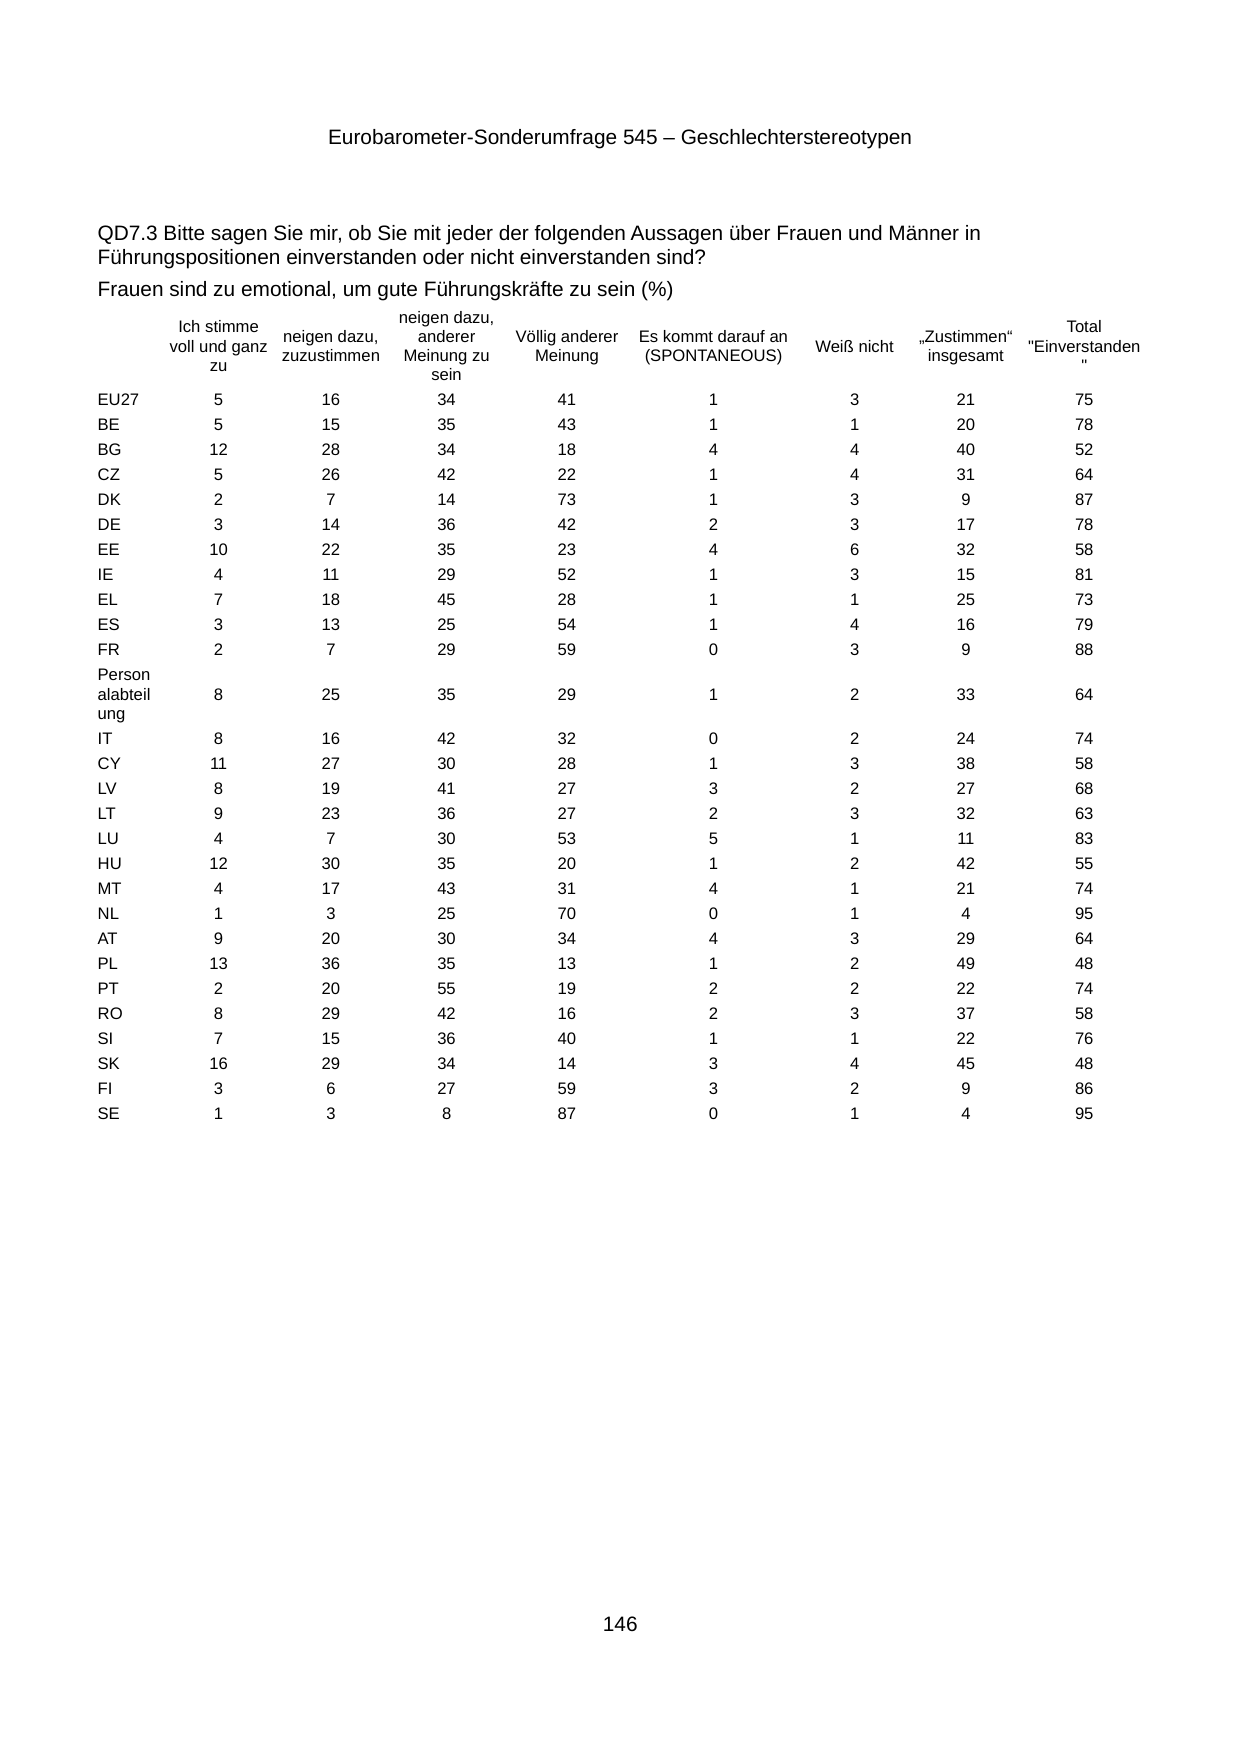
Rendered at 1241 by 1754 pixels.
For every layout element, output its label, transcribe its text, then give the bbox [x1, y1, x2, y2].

table_cell 33 [909, 662, 1022, 726]
table_cell 20 [507, 851, 627, 876]
table_cell 18 [507, 437, 627, 462]
table_cell 1 [800, 587, 909, 612]
table_cell 2 [800, 662, 909, 726]
table_cell 3 [800, 512, 909, 537]
table_cell Ich stimme voll und ganz zu [162, 305, 275, 387]
table_cell SE [95, 1101, 162, 1126]
table_cell 63 [1022, 801, 1146, 826]
table_cell 29 [275, 1051, 386, 1076]
table_cell 4 [800, 612, 909, 637]
table_cell 5 [162, 462, 275, 487]
table_cell 21 [909, 387, 1022, 412]
table_cell 3 [275, 1101, 386, 1126]
table_cell 59 [507, 637, 627, 662]
table_cell FI [95, 1076, 162, 1101]
table_cell 28 [507, 751, 627, 776]
table_cell 75 [1022, 387, 1146, 412]
table_cell 30 [275, 851, 386, 876]
table_cell 30 [386, 926, 507, 951]
table_cell 3 [800, 751, 909, 776]
table_cell 32 [909, 801, 1022, 826]
table_cell 73 [507, 487, 627, 512]
table_cell 0 [627, 726, 800, 751]
table_cell 7 [162, 587, 275, 612]
table_cell 64 [1022, 462, 1146, 487]
table_cell 25 [275, 662, 386, 726]
table_cell 9 [162, 926, 275, 951]
table_cell 3 [800, 1001, 909, 1026]
table_cell PL [95, 951, 162, 976]
table_cell EU27 [95, 387, 162, 412]
table_cell 36 [386, 1026, 507, 1051]
table_cell 0 [627, 901, 800, 926]
table_cell 3 [800, 926, 909, 951]
table_cell Weiß nicht [800, 305, 909, 387]
table_cell 9 [909, 637, 1022, 662]
table_cell 74 [1022, 976, 1146, 1001]
table_cell 2 [162, 637, 275, 662]
table_cell 4 [800, 462, 909, 487]
table_cell 26 [275, 462, 386, 487]
table_cell 4 [800, 437, 909, 462]
table_cell 74 [1022, 726, 1146, 751]
table_cell 30 [386, 826, 507, 851]
table_cell 38 [909, 751, 1022, 776]
table_cell 0 [627, 1101, 800, 1126]
table_cell CZ [95, 462, 162, 487]
table_cell 1 [627, 662, 800, 726]
table_cell 27 [507, 776, 627, 801]
table_cell 1 [627, 462, 800, 487]
table_cell 35 [386, 951, 507, 976]
table_cell 4 [909, 901, 1022, 926]
table_cell 4 [909, 1101, 1022, 1126]
table_cell 20 [275, 926, 386, 951]
table_cell 2 [800, 776, 909, 801]
table_cell 29 [275, 1001, 386, 1026]
table_cell 42 [386, 726, 507, 751]
table_cell RO [95, 1001, 162, 1026]
table_cell SI [95, 1026, 162, 1051]
table_cell 11 [162, 751, 275, 776]
table_cell 12 [162, 437, 275, 462]
table_cell 95 [1022, 1101, 1146, 1126]
table_cell 32 [507, 726, 627, 751]
table_cell 28 [507, 587, 627, 612]
table_cell 86 [1022, 1076, 1146, 1101]
table_cell 8 [162, 726, 275, 751]
table_cell „Zustimmen“ insgesamt [909, 305, 1022, 387]
table_cell SK [95, 1051, 162, 1076]
table_cell 5 [162, 387, 275, 412]
table_cell 18 [275, 587, 386, 612]
table_cell neigen dazu, anderer Meinung zu sein [386, 305, 507, 387]
table_cell LU [95, 826, 162, 851]
table_cell 2 [800, 976, 909, 1001]
table_cell 31 [507, 876, 627, 901]
table_cell 14 [275, 512, 386, 537]
table_cell 1 [800, 826, 909, 851]
table_cell 11 [909, 826, 1022, 851]
table_cell 3 [162, 612, 275, 637]
table_cell 1 [627, 1026, 800, 1051]
table_cell Völlig anderer Meinung [507, 305, 627, 387]
table_cell 87 [507, 1101, 627, 1126]
table_cell 54 [507, 612, 627, 637]
table_cell Frauen sind zu emotional, um gute Führungskräfte zu sein (%) [95, 273, 1146, 305]
table_cell 25 [386, 901, 507, 926]
table_cell 42 [507, 512, 627, 537]
table_cell 95 [1022, 901, 1146, 926]
table_cell 13 [162, 951, 275, 976]
table_cell 0 [627, 637, 800, 662]
table_cell 1 [627, 612, 800, 637]
table_cell 40 [909, 437, 1022, 462]
table_cell 30 [386, 751, 507, 776]
table_cell 24 [909, 726, 1022, 751]
table_cell 1 [627, 412, 800, 437]
table_cell 10 [162, 537, 275, 562]
table_cell 41 [386, 776, 507, 801]
table_cell 22 [275, 537, 386, 562]
table_cell 3 [627, 1051, 800, 1076]
table_cell [95, 305, 162, 387]
table_cell MT [95, 876, 162, 901]
table_cell 55 [386, 976, 507, 1001]
table_cell 1 [627, 587, 800, 612]
table_cell 12 [162, 851, 275, 876]
table_cell 34 [386, 1051, 507, 1076]
table_cell 22 [909, 976, 1022, 1001]
table_cell 1 [627, 851, 800, 876]
table_cell 34 [507, 926, 627, 951]
table_cell 16 [275, 387, 386, 412]
table_cell 74 [1022, 876, 1146, 901]
table_cell 1 [627, 951, 800, 976]
table_cell BG [95, 437, 162, 462]
table_cell 1 [800, 876, 909, 901]
table_cell 28 [275, 437, 386, 462]
table_cell 8 [162, 1001, 275, 1026]
table_cell 8 [386, 1101, 507, 1126]
table_cell 45 [909, 1051, 1022, 1076]
table_cell 35 [386, 851, 507, 876]
table_cell EL [95, 587, 162, 612]
table_cell 29 [386, 562, 507, 587]
table_cell 5 [162, 412, 275, 437]
table_cell 3 [800, 387, 909, 412]
table_cell 27 [909, 776, 1022, 801]
table_cell 55 [1022, 851, 1146, 876]
table_cell 4 [162, 562, 275, 587]
table_cell 23 [275, 801, 386, 826]
table_cell DE [95, 512, 162, 537]
table_cell 36 [386, 801, 507, 826]
table_cell 48 [1022, 1051, 1146, 1076]
table_cell 4 [627, 437, 800, 462]
table_cell IT [95, 726, 162, 751]
table_cell 9 [909, 487, 1022, 512]
table_cell 35 [386, 412, 507, 437]
table_cell 9 [162, 801, 275, 826]
table_cell IE [95, 562, 162, 587]
table_cell 34 [386, 437, 507, 462]
table_cell 58 [1022, 751, 1146, 776]
table_cell Total "Einverstanden" [1022, 305, 1146, 387]
table_cell LT [95, 801, 162, 826]
table_cell 76 [1022, 1026, 1146, 1051]
table_cell 4 [627, 537, 800, 562]
table_header QD7.3 Bitte sagen Sie mir, ob Sie mit jeder der folgenden Aussagen über Frauen und Männer in Führungspositionen einverstanden oder nicht einverstanden sind? [95, 217, 1146, 272]
table_cell 53 [507, 826, 627, 851]
table_cell 7 [275, 637, 386, 662]
table_cell 4 [162, 876, 275, 901]
table_cell 2 [162, 976, 275, 1001]
table_cell 70 [507, 901, 627, 926]
table_cell 58 [1022, 537, 1146, 562]
table_cell 3 [275, 901, 386, 926]
table_cell 17 [275, 876, 386, 901]
table_cell 42 [909, 851, 1022, 876]
table_cell HU [95, 851, 162, 876]
table_cell 48 [1022, 951, 1146, 976]
table_cell 4 [627, 926, 800, 951]
table_cell 2 [627, 976, 800, 1001]
table_cell 1 [800, 412, 909, 437]
table_cell FR [95, 637, 162, 662]
table_cell 1 [800, 1101, 909, 1126]
table_cell ES [95, 612, 162, 637]
table_cell 3 [162, 512, 275, 537]
table_cell 1 [162, 901, 275, 926]
table_cell 1 [627, 387, 800, 412]
table_cell 16 [162, 1051, 275, 1076]
table_cell 37 [909, 1001, 1022, 1026]
table_cell CY [95, 751, 162, 776]
table_cell 27 [507, 801, 627, 826]
table_cell 20 [909, 412, 1022, 437]
table_cell 36 [275, 951, 386, 976]
table_cell Personalabteilung [95, 662, 162, 726]
table_cell 64 [1022, 926, 1146, 951]
table_cell 87 [1022, 487, 1146, 512]
table_cell 6 [275, 1076, 386, 1101]
table_cell 3 [800, 562, 909, 587]
table_cell 2 [800, 1076, 909, 1101]
table_cell 31 [909, 462, 1022, 487]
table_cell 27 [386, 1076, 507, 1101]
table_cell 19 [507, 976, 627, 1001]
table_cell 4 [800, 1051, 909, 1076]
table_cell 7 [162, 1026, 275, 1051]
table_cell BE [95, 412, 162, 437]
table_cell 49 [909, 951, 1022, 976]
table_cell 3 [800, 637, 909, 662]
table_cell 13 [275, 612, 386, 637]
table_cell 15 [275, 412, 386, 437]
table_cell 35 [386, 537, 507, 562]
table_cell 19 [275, 776, 386, 801]
table_cell 29 [507, 662, 627, 726]
table_cell 36 [386, 512, 507, 537]
table_cell 79 [1022, 612, 1146, 637]
table_cell 4 [162, 826, 275, 851]
table_cell 6 [800, 537, 909, 562]
table_cell 4 [627, 876, 800, 901]
table_cell 16 [275, 726, 386, 751]
table_cell 13 [507, 951, 627, 976]
table_cell 3 [627, 1076, 800, 1101]
table_cell 7 [275, 826, 386, 851]
table_cell 2 [162, 487, 275, 512]
table_cell 14 [386, 487, 507, 512]
table_cell 8 [162, 662, 275, 726]
table_cell 81 [1022, 562, 1146, 587]
table_cell 73 [1022, 587, 1146, 612]
table_cell 29 [909, 926, 1022, 951]
table_cell 16 [909, 612, 1022, 637]
table_cell LV [95, 776, 162, 801]
table_cell 25 [909, 587, 1022, 612]
table_cell 9 [909, 1076, 1022, 1101]
table_cell 29 [386, 637, 507, 662]
table_cell 3 [800, 487, 909, 512]
table_cell 22 [507, 462, 627, 487]
table_cell 11 [275, 562, 386, 587]
table_cell 21 [909, 876, 1022, 901]
table_cell 14 [507, 1051, 627, 1076]
table_cell 43 [386, 876, 507, 901]
table_cell 1 [627, 562, 800, 587]
table_cell neigen dazu, zuzustimmen [275, 305, 386, 387]
table_cell 78 [1022, 412, 1146, 437]
table_cell NL [95, 901, 162, 926]
table_cell 3 [800, 801, 909, 826]
table_cell 1 [627, 487, 800, 512]
table_cell 52 [1022, 437, 1146, 462]
table_cell 22 [909, 1026, 1022, 1051]
table_cell 88 [1022, 637, 1146, 662]
table_cell 2 [800, 851, 909, 876]
table_cell 2 [627, 512, 800, 537]
table_cell 45 [386, 587, 507, 612]
table_cell 15 [909, 562, 1022, 587]
table_cell 41 [507, 387, 627, 412]
table_cell 1 [627, 751, 800, 776]
table_cell 40 [507, 1026, 627, 1051]
table_cell 43 [507, 412, 627, 437]
table_cell 1 [800, 1026, 909, 1051]
table_cell 42 [386, 462, 507, 487]
table_cell 1 [162, 1101, 275, 1126]
table_cell 2 [627, 801, 800, 826]
table_cell 5 [627, 826, 800, 851]
table_cell 78 [1022, 512, 1146, 537]
table_cell DK [95, 487, 162, 512]
table_cell 16 [507, 1001, 627, 1026]
table_cell 25 [386, 612, 507, 637]
table_cell 3 [627, 776, 800, 801]
table_cell 2 [800, 951, 909, 976]
table_cell 8 [162, 776, 275, 801]
table_cell 42 [386, 1001, 507, 1026]
table_cell 68 [1022, 776, 1146, 801]
table_cell 83 [1022, 826, 1146, 851]
table_cell Es kommt darauf an (SPONTANEOUS) [627, 305, 800, 387]
table_cell 58 [1022, 1001, 1146, 1026]
table_cell 35 [386, 662, 507, 726]
table_cell EE [95, 537, 162, 562]
table_cell 3 [162, 1076, 275, 1101]
table_cell AT [95, 926, 162, 951]
table_cell 2 [627, 1001, 800, 1026]
table_cell 32 [909, 537, 1022, 562]
table_cell 34 [386, 387, 507, 412]
table_cell 17 [909, 512, 1022, 537]
table_cell 23 [507, 537, 627, 562]
table_cell 59 [507, 1076, 627, 1101]
table_cell 52 [507, 562, 627, 587]
table_cell 20 [275, 976, 386, 1001]
table_cell PT [95, 976, 162, 1001]
table_cell 1 [800, 901, 909, 926]
table_cell 64 [1022, 662, 1146, 726]
table_cell 2 [800, 726, 909, 751]
table_cell 7 [275, 487, 386, 512]
table_cell 27 [275, 751, 386, 776]
table_cell 15 [275, 1026, 386, 1051]
